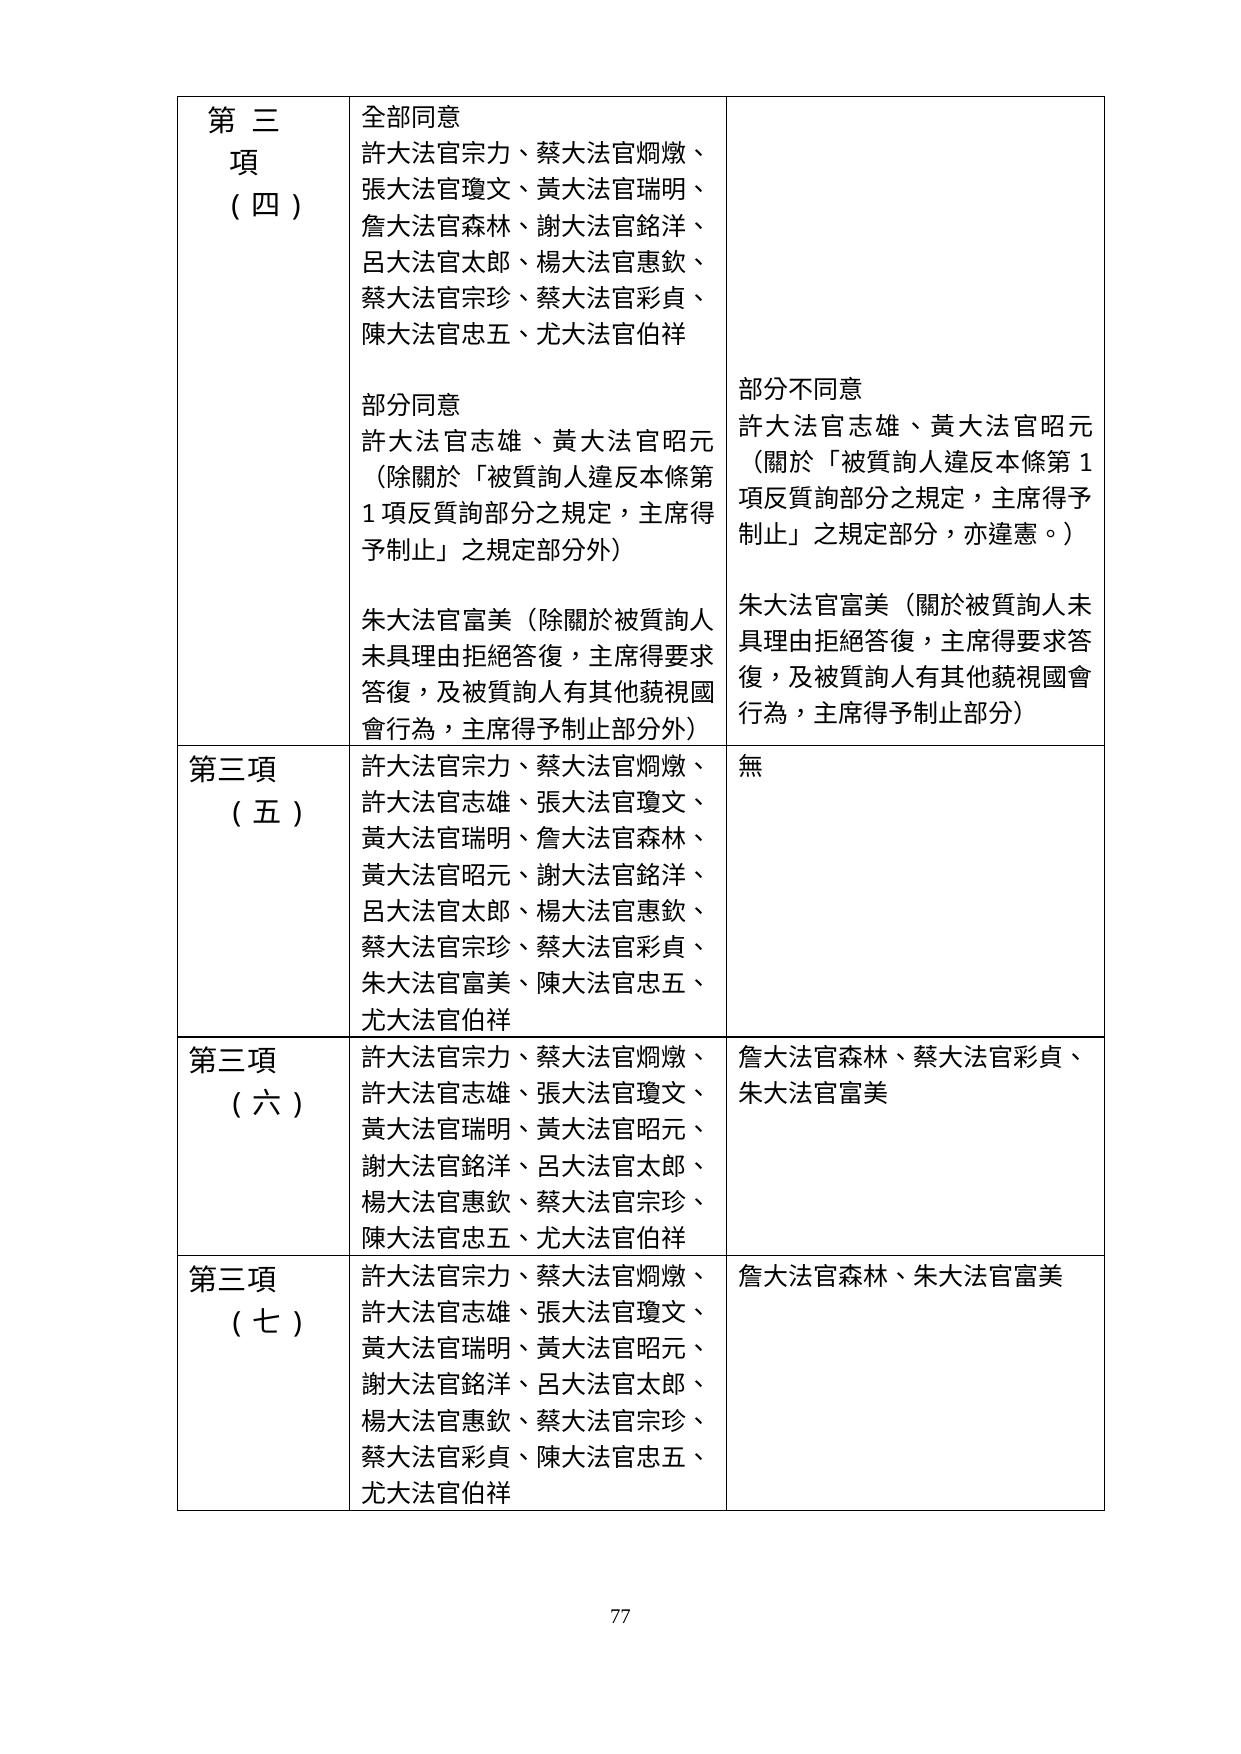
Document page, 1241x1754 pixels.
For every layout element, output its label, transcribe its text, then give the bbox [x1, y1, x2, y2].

table_cell 全部同意 許大法官宗力、蔡大法官烱燉、 張大法官瓊文、黃大法官瑞明、詹大法官森林、謝大法官銘洋、 呂大法官太郎、楊大法官惠欽、 蔡大法官宗珍、蔡大法官彩貞、陳大法官忠五、尤大法官伯祥 部分同意 許大法官志雄、黃大法官昭元（除關於「被質詢人違反本條第1項反質詢部分之規定，主席得予制止」之規定部分外） 朱大法官富美（除關於被質詢人未具理由拒絕答復，主席得要求答復，及被質詢人有其他藐視國會行為，主席得予制止部分外） [350, 97, 726, 745]
table_cell 許大法官宗力、蔡大法官烱燉、 許大法官志雄、張大法官瓊文、 黃大法官瑞明、黃大法官昭元、謝大法官銘洋、呂大法官太郎、楊大法官惠欽、蔡大法官宗珍、蔡大法官彩貞、陳大法官忠五、尤大法官伯祥 [350, 1256, 726, 1510]
table_cell 詹大法官森林、蔡大法官彩貞、朱大法官富美 [727, 1038, 1104, 1255]
table_cell 第三項 (四) [178, 97, 349, 745]
table_cell 許大法官宗力、蔡大法官烱燉、 許大法官志雄、張大法官瓊文、黃大法官瑞明、黃大法官昭元、謝大法官銘洋、呂大法官太郎、楊大法官惠欽、蔡大法官宗珍、陳大法官忠五、尤大法官伯祥 [350, 1038, 726, 1255]
table_cell 第三項 (七) [178, 1256, 349, 1510]
table_cell 第三項 (六) [178, 1038, 349, 1255]
table_cell 無 [727, 746, 1104, 1036]
table_cell 部分不同意 許大法官志雄、黃大法官昭元（關於「被質詢人違反本條第1項反質詢部分之規定，主席得予制止」之規定部分，亦違憲。） 朱大法官富美（關於被質詢人未具理由拒絕答復，主席得要求答復，及被質詢人有其他藐視國會行為，主席得予制止部分） [727, 97, 1104, 745]
table_cell 第三項 (五) [178, 746, 349, 1036]
table_cell 許大法官宗力、蔡大法官烱燉、 許大法官志雄、張大法官瓊文、 黃大法官瑞明、詹大法官森林、 黃大法官昭元、謝大法官銘洋、 呂大法官太郎、楊大法官惠欽、 蔡大法官宗珍、蔡大法官彩貞、朱大法官富美、陳大法官忠五、 尤大法官伯祥 [350, 746, 726, 1036]
table_cell 詹大法官森林、朱大法官富美 [727, 1256, 1104, 1510]
